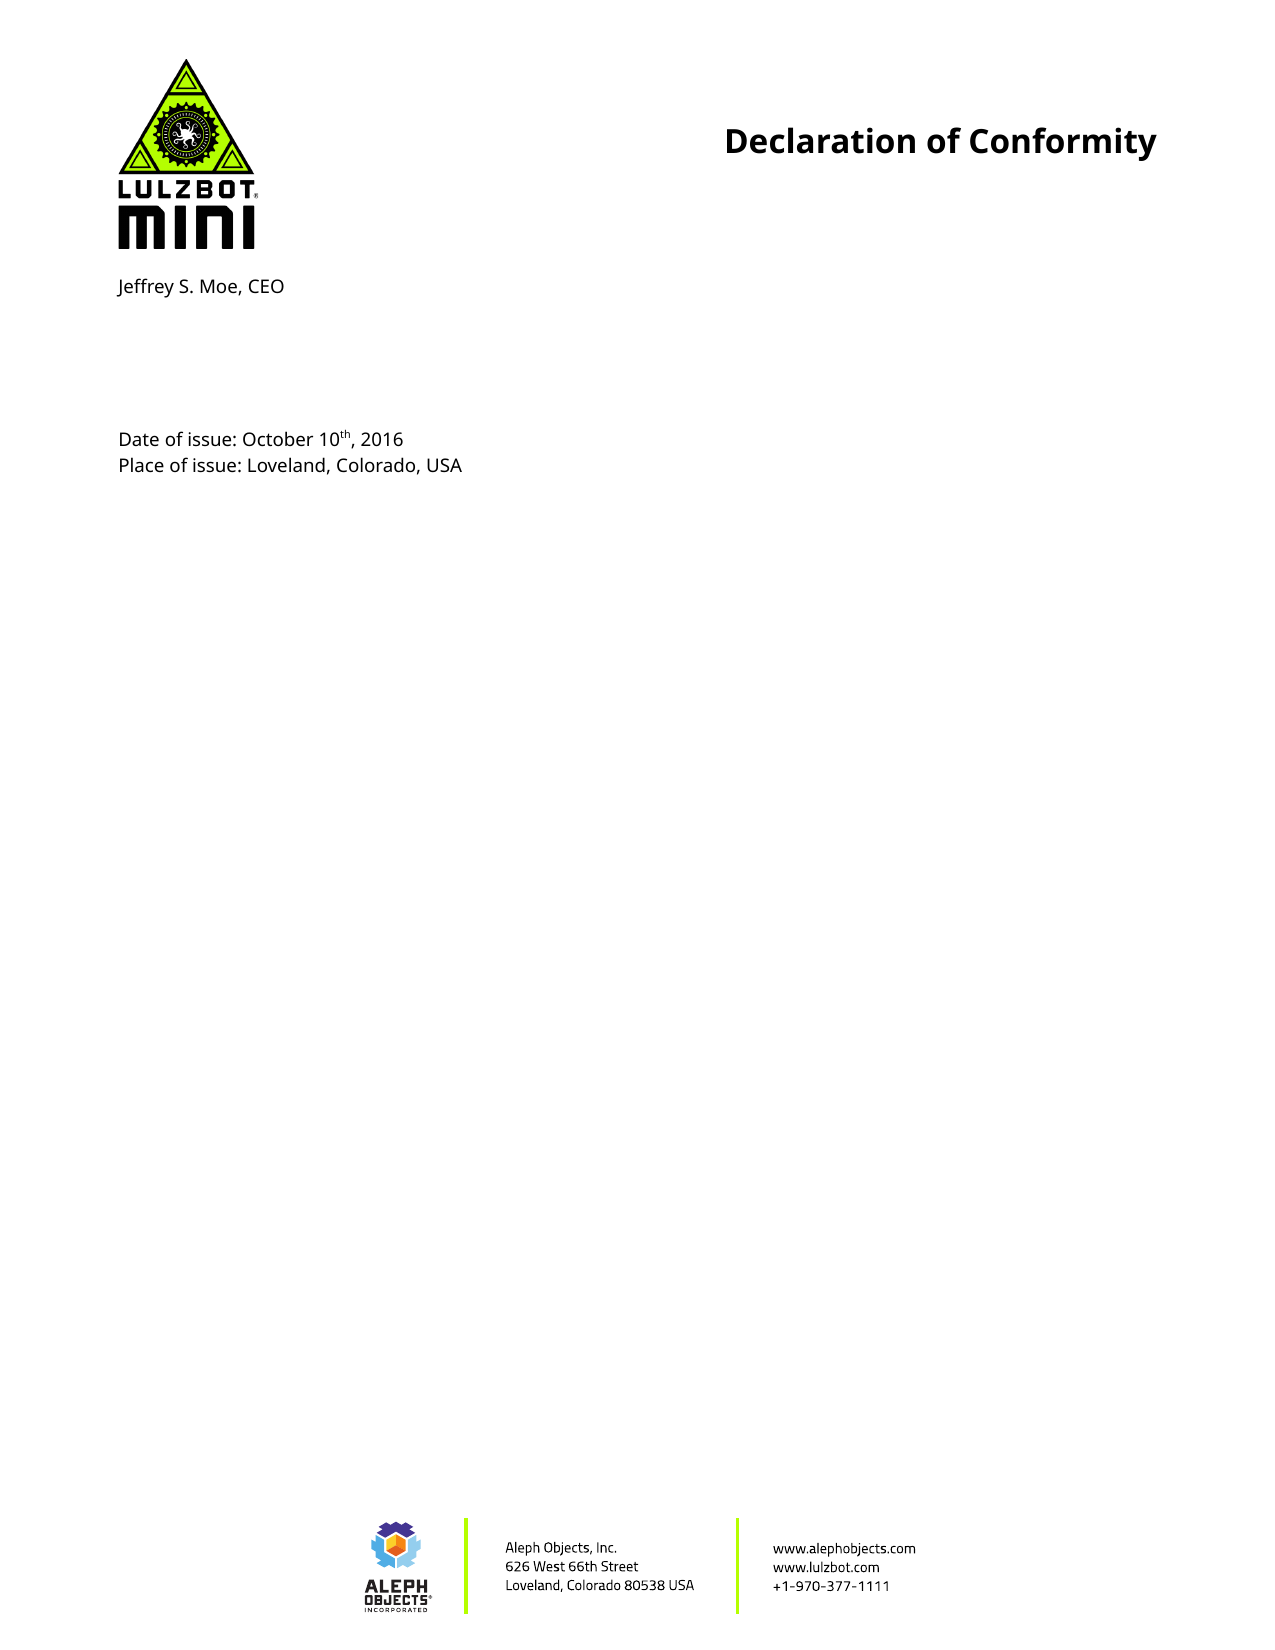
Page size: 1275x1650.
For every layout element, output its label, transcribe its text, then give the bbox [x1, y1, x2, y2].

picture [118, 59, 259, 249]
text Jeffrey S. Moe, CEO [118, 274, 1157, 299]
text Place of issue: Loveland, Colorado, USA [118, 452, 1157, 478]
text Date of issue: October 10th, 2016 [118, 427, 1157, 452]
